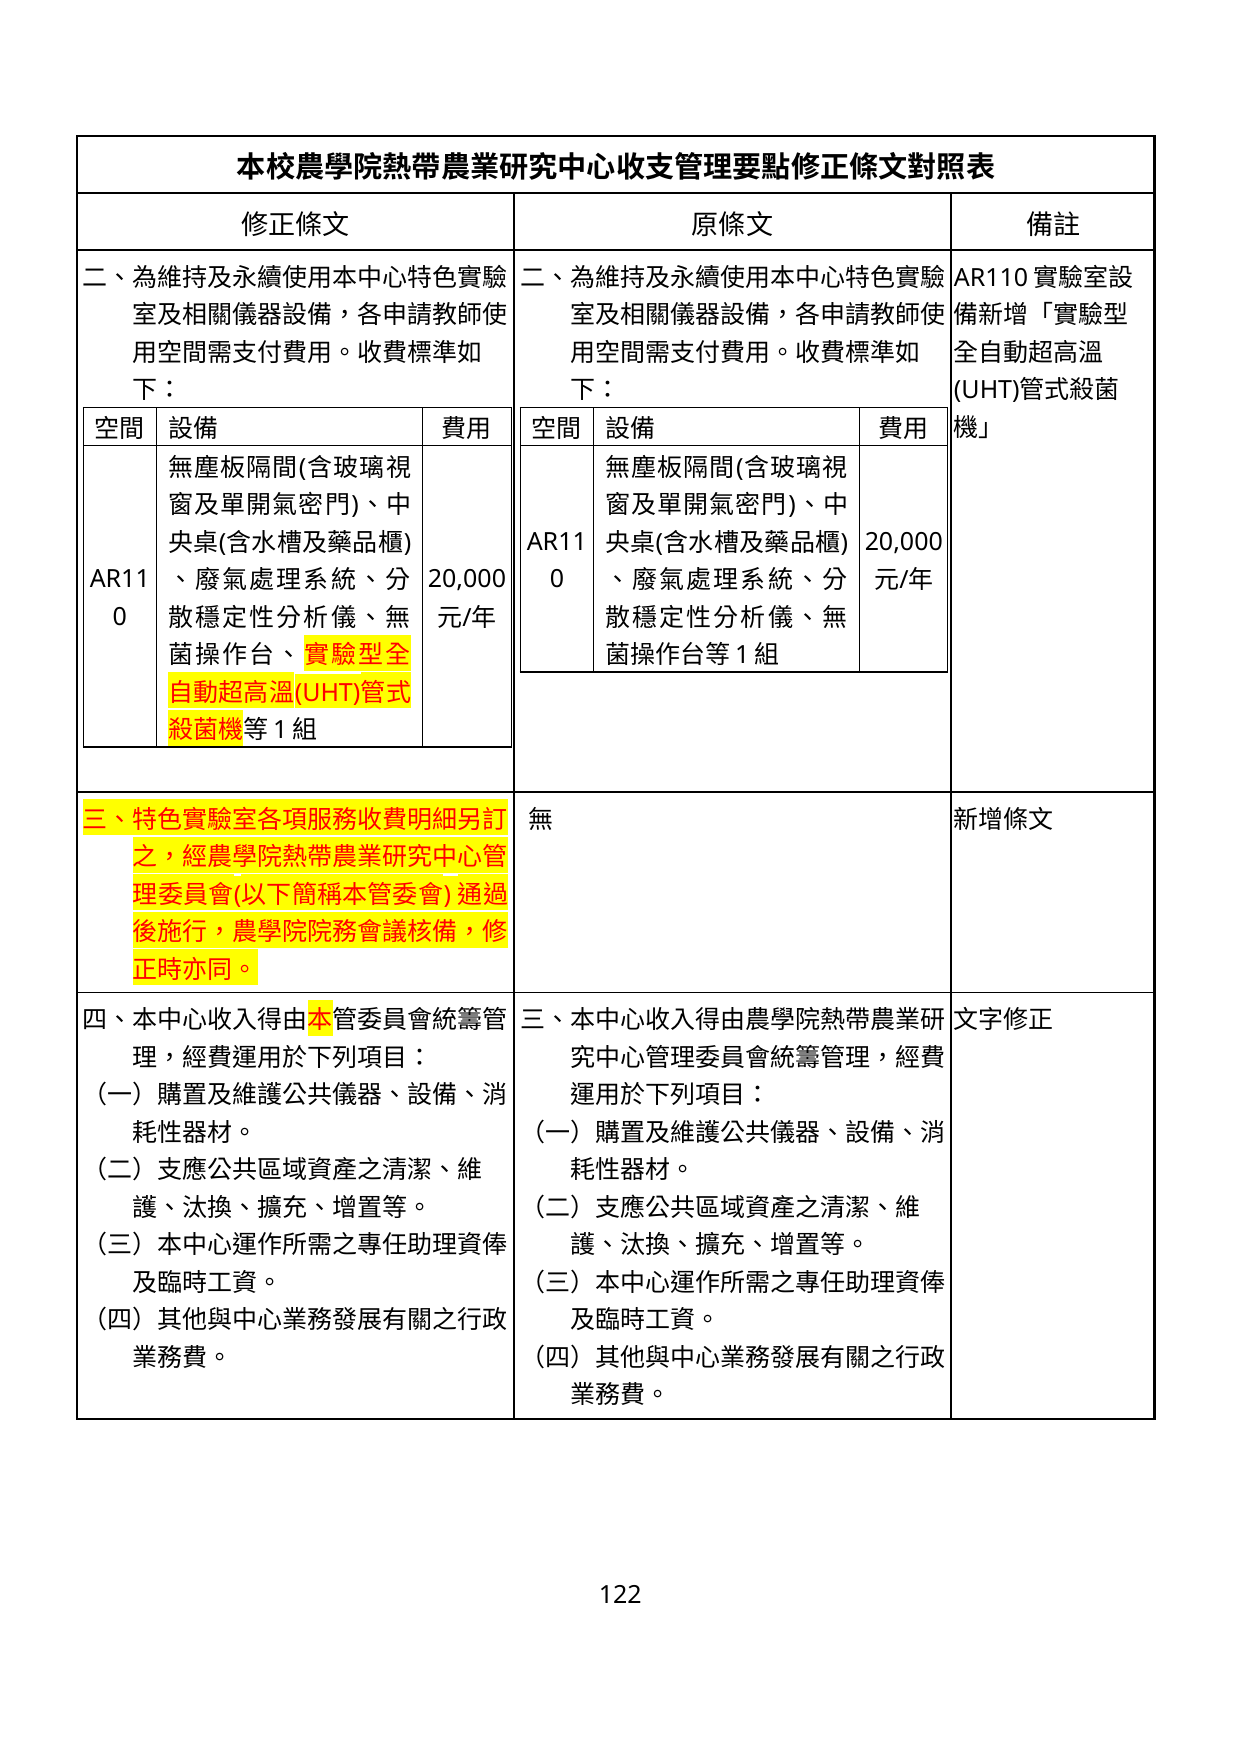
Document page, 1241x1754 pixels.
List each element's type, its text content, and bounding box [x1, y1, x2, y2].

table_header 設備 [157, 408, 422, 445]
table_cell 三、特色實驗室各項服務收費明細另訂之，經農學院熱帶農業研究中心管理委員會(以下簡稱本管委會) 通過後施行，農學院院務會議核備，修正時亦同。 [78, 793, 513, 992]
table_cell 修正條文 [78, 194, 513, 249]
table_cell 四、本中心收入得由本管委員會統籌管理，經費運用於下列項目： （一）購置及維護公共儀器、設備、消耗性器材。 （二）支應公共區域資產之清潔、維護、汰換、擴充、增置等。 （三）本中心運作所需之專任助理資俸及臨時工資。 （四）其他與中心業務發展有關之行政業務費。 [78, 993, 513, 1418]
table_cell 無 [515, 793, 950, 992]
table_cell 三、本中心收入得由農學院熱帶農業研究中心管理委員會統籌管理，經費運用於下列項目： （一）購置及維護公共儀器、設備、消耗性器材。 （二）支應公共區域資產之清潔、維護、汰換、擴充、增置等。 （三）本中心運作所需之專任助理資俸及臨時工資。 （四）其他與中心業務發展有關之行政業務費。 [515, 993, 950, 1418]
table_cell AR110 [84, 446, 156, 746]
table_header 費用 [860, 408, 947, 445]
table_cell 二、為維持及永續使用本中心特色實驗室及相關儀器設備，各申請教師使用空間需支付費用。收費標準如下： [515, 251, 950, 791]
table_cell 備註 [952, 194, 1153, 249]
table_cell AR110 [521, 446, 593, 671]
table_cell AR110實驗室設備新增「實驗型全自動超高溫(UHT)管式殺菌機」 [952, 251, 1153, 791]
table_header 空間 [84, 408, 156, 445]
table_header 本校農學院熱帶農業研究中心收支管理要點修正條文對照表 [78, 137, 1153, 192]
table_cell 文字修正 [952, 993, 1153, 1418]
table_cell 二、為維持及永續使用本中心特色實驗室及相關儀器設備，各申請教師使用空間需支付費用。收費標準如下： [78, 251, 513, 791]
table_cell 新增條文 [952, 793, 1153, 992]
table_cell 無塵板隔間(含玻璃視窗及單開氣密門)、中央桌(含水槽及藥品櫃) 、廢氣處理系統、分散穩定性分析儀、無菌操作台、實驗型全自動超高溫(UHT)管式殺菌機等1組 [157, 446, 422, 746]
table_cell 原條文 [515, 194, 950, 249]
table_cell 20,000元/年 [860, 446, 947, 671]
table_cell 20,000元/年 [423, 446, 511, 746]
table_header 費用 [423, 408, 511, 445]
table_cell 無塵板隔間(含玻璃視窗及單開氣密門)、中央桌(含水槽及藥品櫃) 、廢氣處理系統、分散穩定性分析儀、無菌操作台等1組 [594, 446, 859, 671]
table_header 設備 [594, 408, 859, 445]
table_header 空間 [521, 408, 593, 445]
